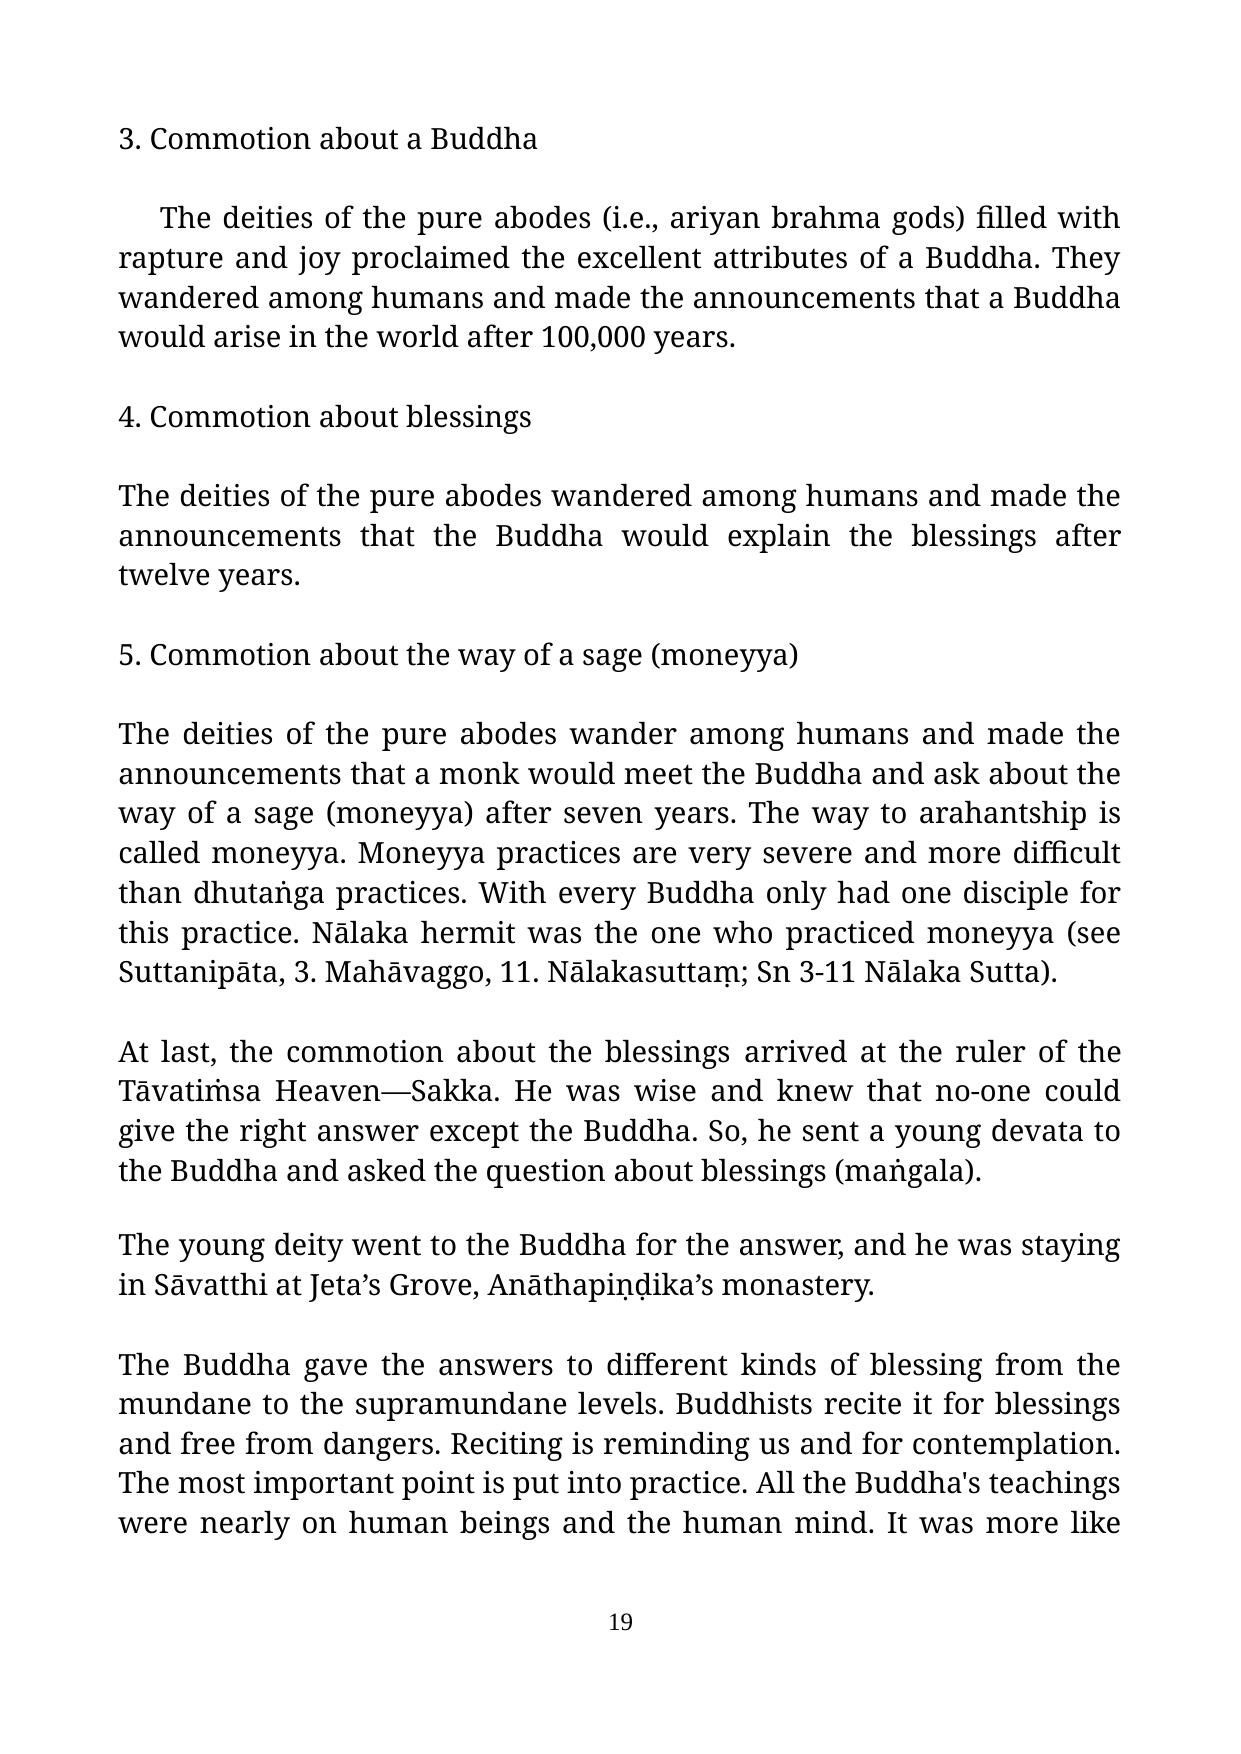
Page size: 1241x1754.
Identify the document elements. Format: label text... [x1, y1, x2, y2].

text The young deity went to the Buddha for the answer, and he was staying in Sāvatthi at Jeta’s Grove, Anāthapiṇḍika’s monastery. The Buddha gave the answers to different kinds of blessing from the mundane to the supramundane levels. Buddhists recite it for blessings and free from dangers. Reciting is reminding us and for contemplation. The most important point is put into practice. All the Buddha's teachings were nearly on human beings and the human mind. It was more like [118, 1225, 1122, 1542]
text 3. Commotion about a Buddha [118, 118, 1122, 158]
text The deities of the pure abodes (i.e., ariyan brahma gods) filled with rapture and joy proclaimed the excellent attributes of a Buddha. They wandered among humans and made the announcements that a Buddha would arise in the world after 100,000 years. [118, 197, 1122, 356]
text The deities of the pure abodes wandered among humans and made the announcements that the Buddha would explain the blessings after twelve years. [118, 475, 1122, 594]
text 4. Commotion about blessings [118, 396, 1122, 436]
text 5. Commotion about the way of a sage (moneyya) [118, 634, 1122, 674]
text At last, the commotion about the blessings arrived at the ruler of the Tāvatiṁsa Heaven—Sakka. He was wise and knew that no-one could give the right answer except the Buddha. So, he sent a young devata to the Buddha and asked the question about blessings (maṅgala). [118, 1031, 1122, 1190]
text The deities of the pure abodes wander among humans and made the announcements that a monk would meet the Buddha and ask about the way of a sage (moneyya) after seven years. The way to arahantship is called moneyya. Moneyya practices are very severe and more difficult than dhutaṅga practices. With every Buddha only had one disciple for this practice. Nālaka hermit was the one who practiced moneyya (see Suttanipāta, 3. Mahāvaggo, 11. Nālakasuttaṃ; Sn 3-11 Nālaka Sutta). [118, 713, 1122, 991]
